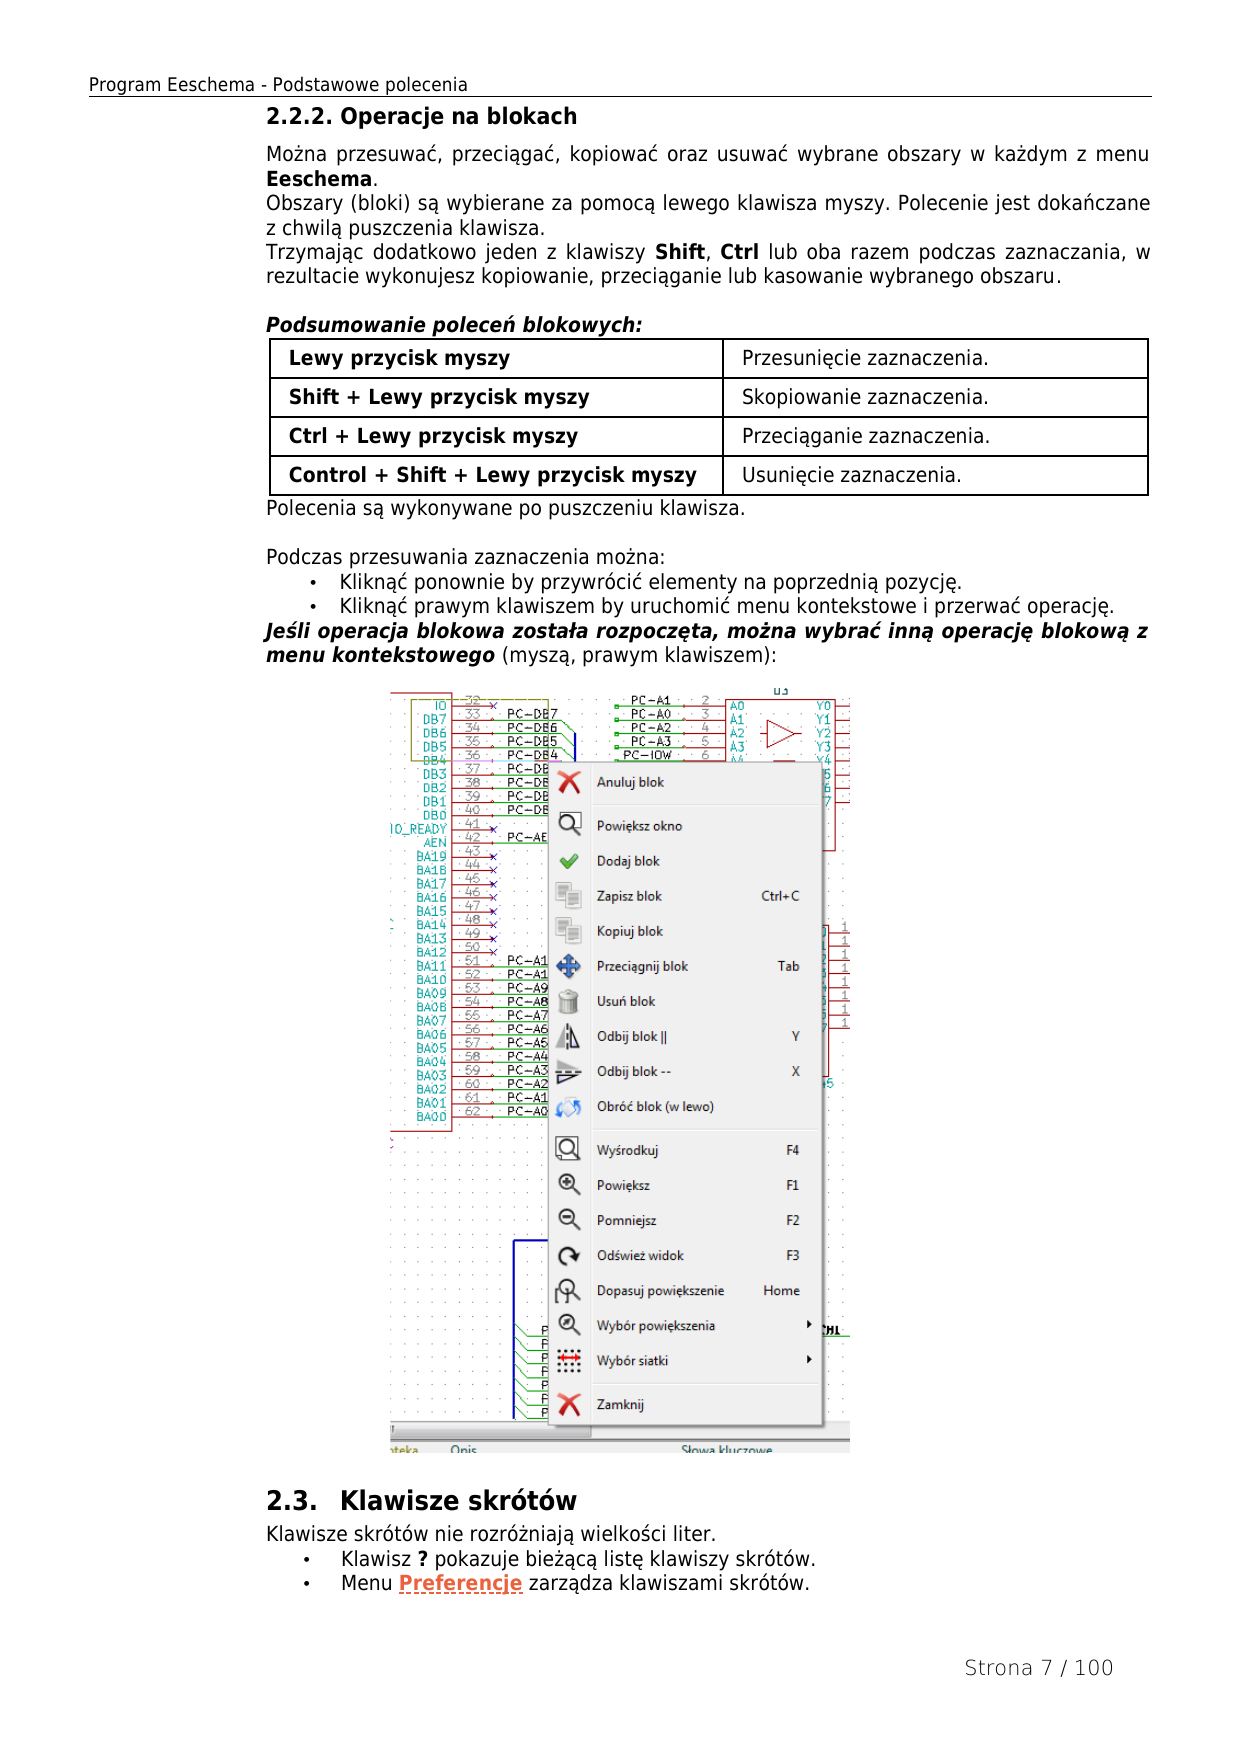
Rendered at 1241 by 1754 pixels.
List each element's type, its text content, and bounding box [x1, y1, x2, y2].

list Menu Preferencje zarządza klawiszami skrótów. [303, 1571, 1152, 1596]
subtitle Klawisze skrótów [266, 1485, 1152, 1516]
table_cell Control + Shift + Lewy przycisk myszy [271, 457, 722, 494]
table_cell Usunięcie zaznaczenia. [724, 457, 1147, 494]
subtitle Operacje na blokach [266, 103, 1152, 130]
table_cell Skopiowanie zaznaczenia. [724, 379, 1147, 416]
list Kliknąć prawym klawiszem by uruchomić menu kontekstowe i przerwać operację. [310, 594, 1152, 619]
text Klawisze skrótów nie rozróżniają wielkości liter. [266, 1522, 1152, 1547]
list Klawisz ? pokazuje bieżącą listę klawiszy skrótów. [303, 1547, 1152, 1571]
table_cell Ctrl + Lewy przycisk myszy [271, 418, 722, 455]
text Można przesuwać, przeciągać, kopiować oraz usuwać wybrane obszary w każdym z menu Eeschema. [266, 142, 1152, 191]
text Podczas przesuwania zaznaczenia można: [266, 545, 1152, 570]
picture [390, 688, 850, 1453]
text Trzymając dodatkowo jeden z klawiszy Shift, Ctrl lub oba razem podczas zaznaczania, w rezultacie wykonujesz kopiowanie, przeciąganie lub kasowanie wybranego obszaru. [266, 240, 1152, 289]
text Podsumowanie poleceń blokowych: [266, 313, 1152, 338]
table_header Przesunięcie zaznaczenia. [724, 340, 1147, 377]
table_header Lewy przycisk myszy [271, 340, 722, 377]
text Polecenia są wykonywane po puszczeniu klawisza. [266, 496, 1152, 521]
text Obszary (bloki) są wybierane za pomocą lewego klawisza myszy. Polecenie jest dokańczane z chwilą puszczenia klawisza. [266, 191, 1152, 240]
list Kliknąć ponownie by przywrócić elementy na poprzednią pozycję. [310, 570, 1152, 594]
table_cell Przeciąganie zaznaczenia. [724, 418, 1147, 455]
table_cell Shift + Lewy przycisk myszy [271, 379, 722, 416]
text Jeśli operacja blokowa została rozpoczęta, można wybrać inną operację blokową z menu kontekstowego (myszą, prawym klawiszem): [266, 619, 1152, 668]
